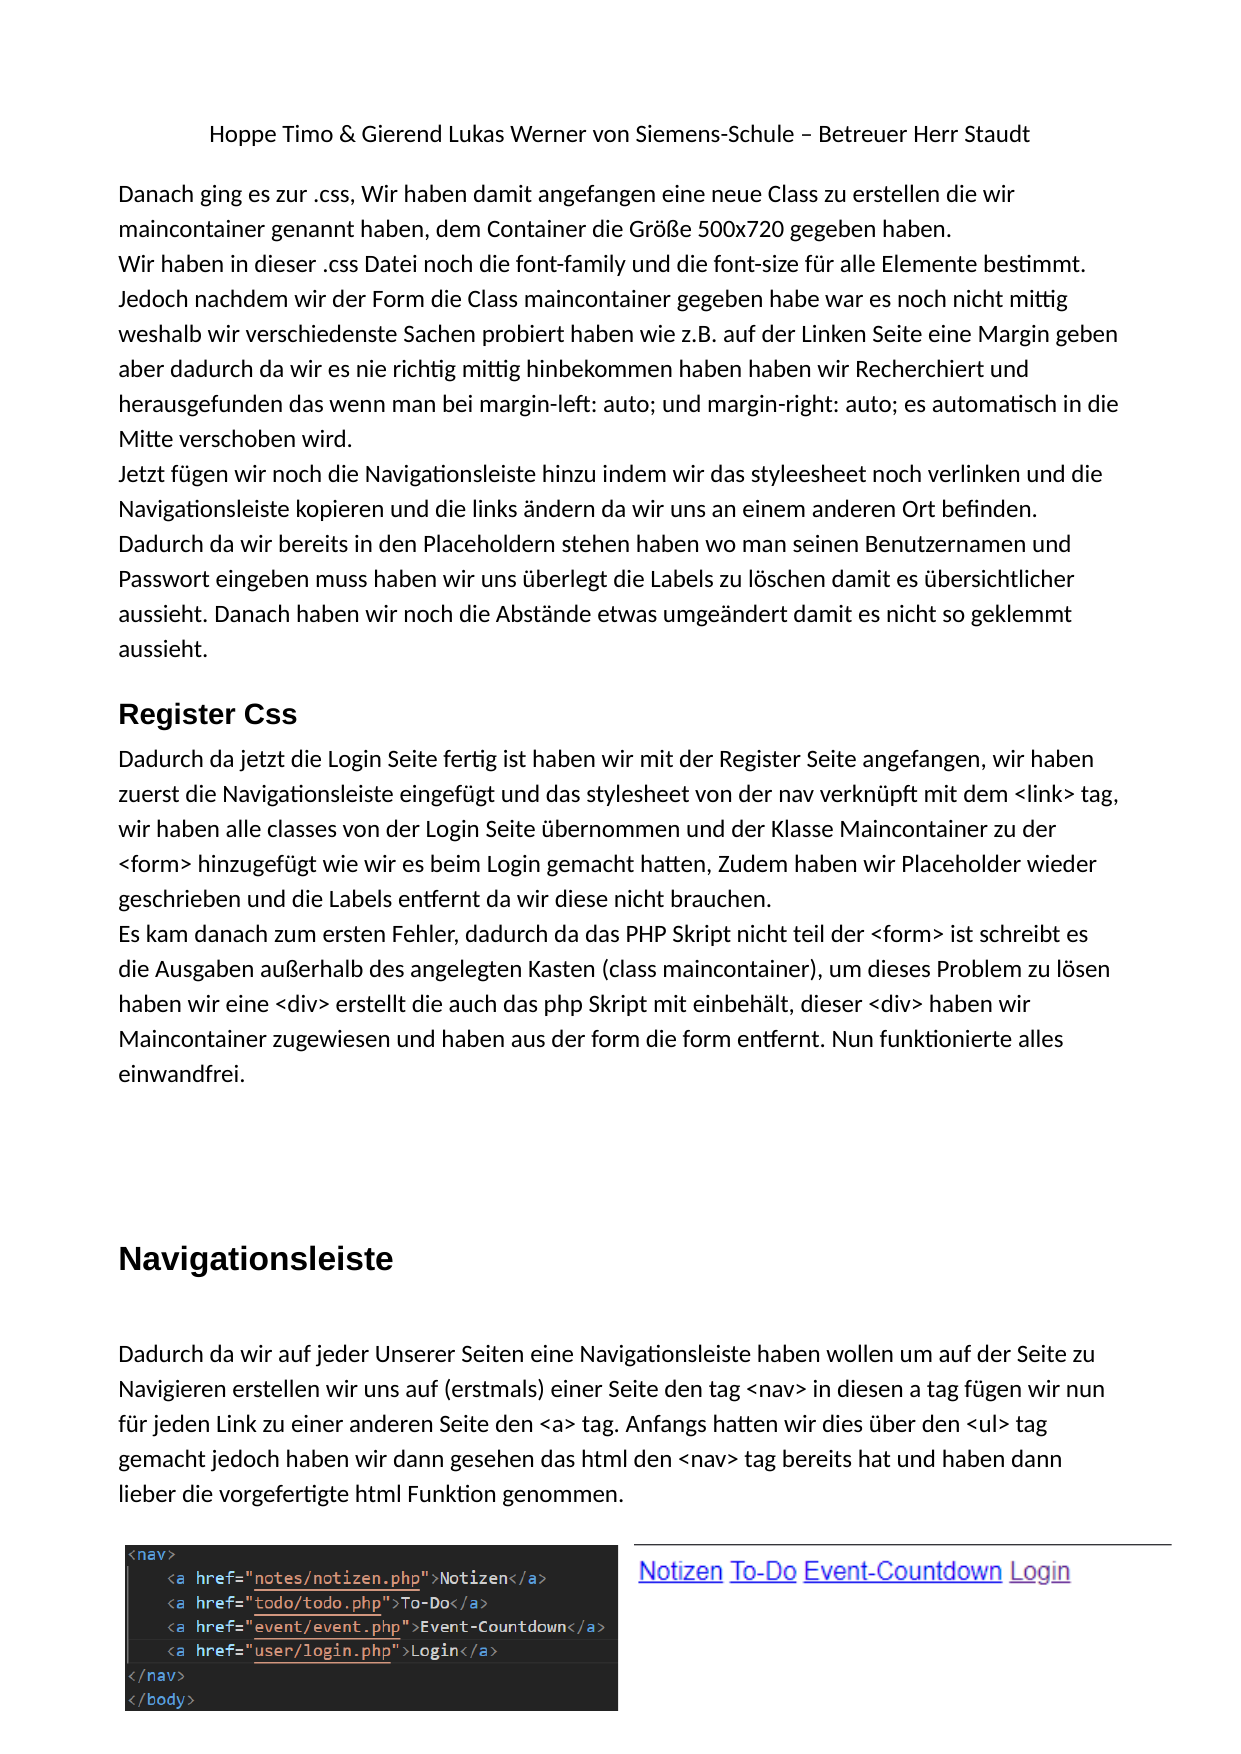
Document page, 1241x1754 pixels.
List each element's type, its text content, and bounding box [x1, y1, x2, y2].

picture [634, 1544, 1172, 1640]
subtitle Register Css [118, 697, 1122, 731]
subtitle Navigationsleiste [118, 1162, 1122, 1278]
text Dadurch da wir auf jeder Unserer Seiten eine Navigationsleiste haben wollen um auf der Seite zu Navigieren erstellen wir uns auf (erstmals) einer Seite den tag <nav> in diesen a tag fügen wir nun für jeden Link zu einer anderen Seite den <a> tag. Anfangs hatten wir dies über den <ul> tag gemacht jedoch haben wir dann gesehen das html den <nav> tag bereits hat und haben dann lieber die vorgefertigte html Funktion genommen. [118, 1338, 1122, 1508]
text Dadurch da jetzt die Login Seite fertig ist haben wir mit der Register Seite angefangen, wir haben zuerst die Navigationsleiste eingefügt und das stylesheet von der nav verknüpft mit dem <link> tag, wir haben alle classes von der Login Seite übernommen und der Klasse Maincontainer zu der <form> hinzugefügt wie wir es beim Login gemacht hatten, Zudem haben wir Placeholder wieder geschrieben und die Labels entfernt da wir diese nicht brauchen. Es kam danach zum ersten Fehler, dadurch da das PHP Skript nicht teil der <form> ist schreibt es die Ausgaben außerhalb des angelegten Kasten (class maincontainer), um dieses Problem zu lösen haben wir eine <div> erstellt die auch das php Skript mit einbehält, dieser <div> haben wir Maincontainer zugewiesen und haben aus der form die form entfernt. Nun funktionierte alles einwandfrei. [118, 743, 1122, 1122]
picture [125, 1545, 619, 1711]
text Danach ging es zur .css, Wir haben damit angefangen eine neue Class zu erstellen die wir maincontainer genannt haben, dem Container die Größe 500x720 gegeben haben. Wir haben in dieser .css Datei noch die font-family und die font-size für alle Elemente bestimmt. Jedoch nachdem wir der Form die Class maincontainer gegeben habe war es noch nicht mittig weshalb wir verschiedenste Sachen probiert haben wie z.B. auf der Linken Seite eine Margin geben aber dadurch da wir es nie richtig mittig hinbekommen haben haben wir Recherchiert und herausgefunden das wenn man bei margin-left: auto; und margin-right: auto; es automatisch in die Mitte verschoben wird. Jetzt fügen wir noch die Navigationsleiste hinzu indem wir das styleesheet noch verlinken und die Navigationsleiste kopieren und die links ändern da wir uns an einem anderen Ort befinden. Dadurch da wir bereits in den Placeholdern stehen haben wo man seinen Benutzernamen und Passwort eingeben muss haben wir uns überlegt die Labels zu löschen damit es übersichtlicher aussieht. Danach haben wir noch die Abstände etwas umgeändert damit es nicht so geklemmt aussieht. [118, 178, 1122, 664]
